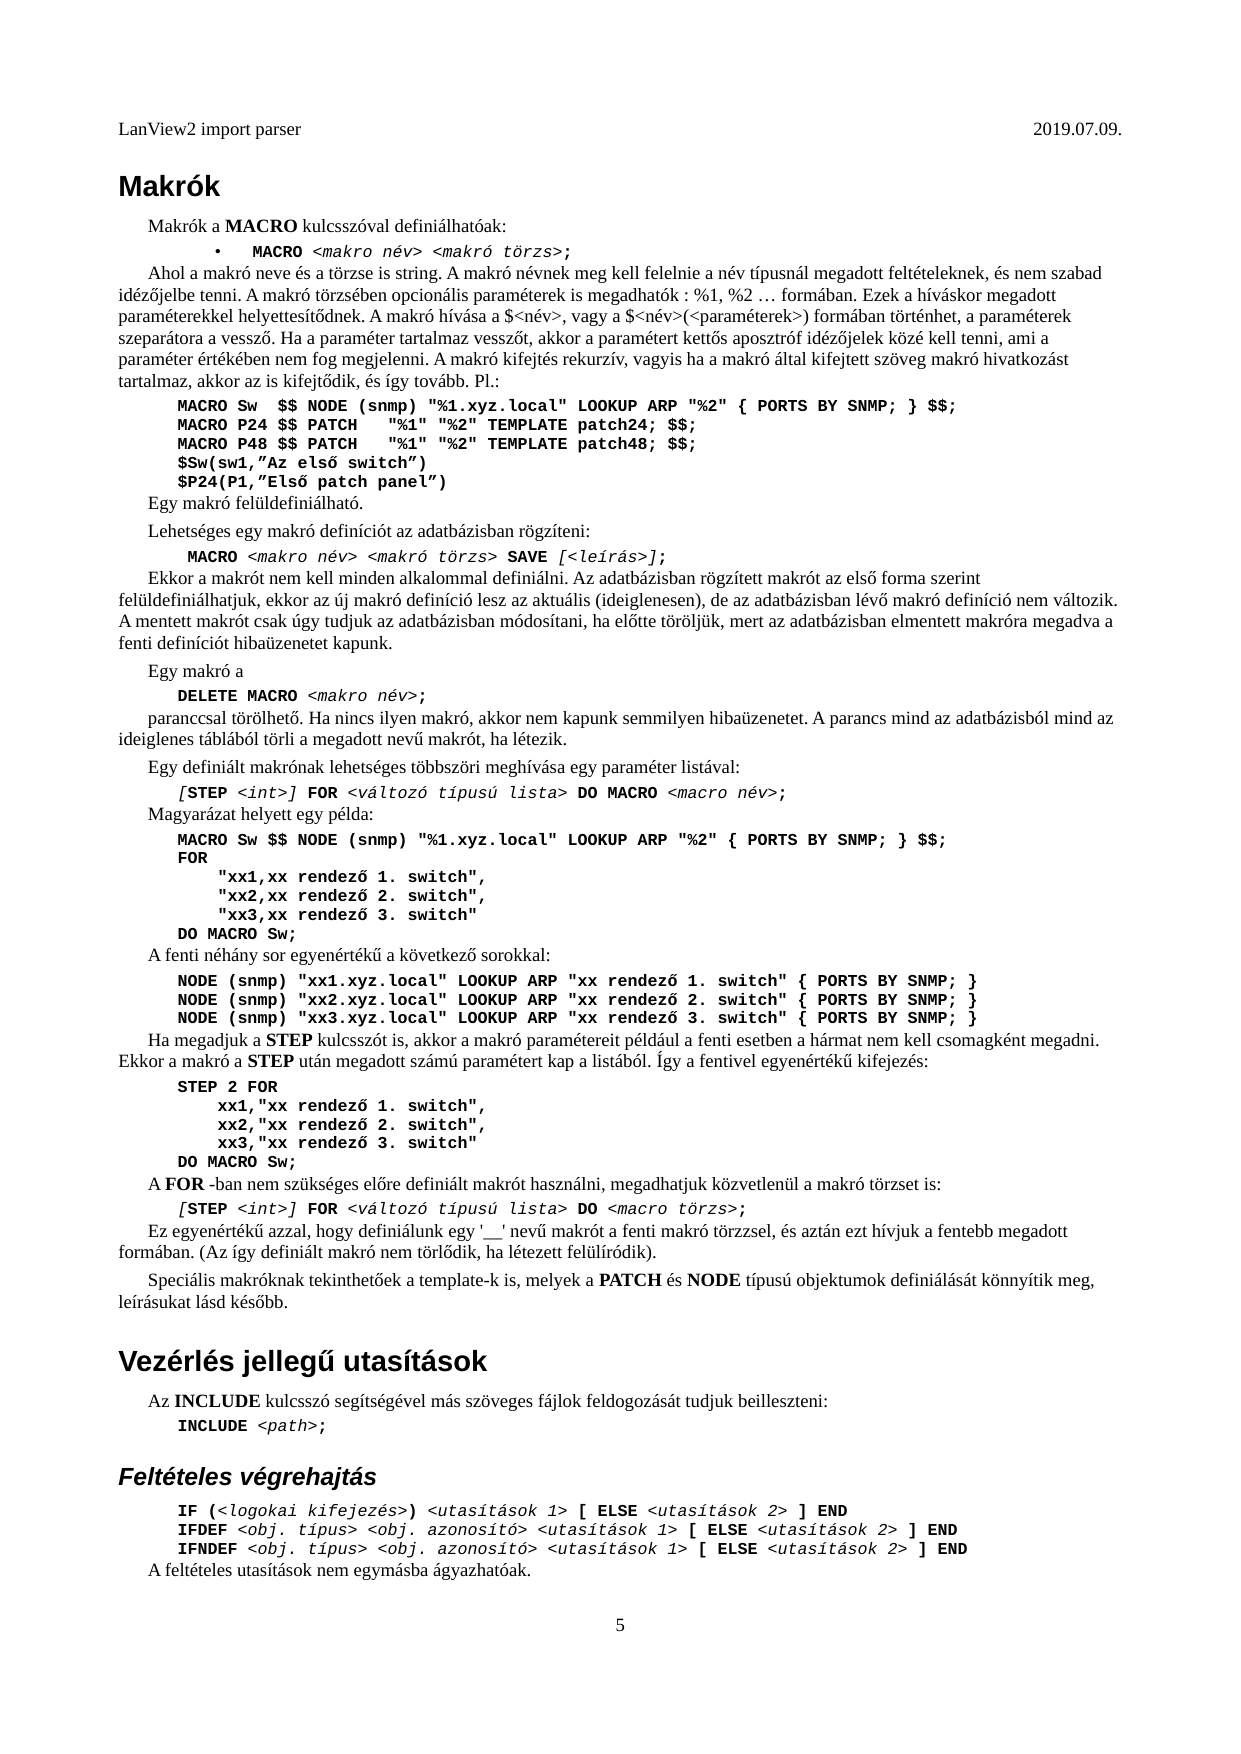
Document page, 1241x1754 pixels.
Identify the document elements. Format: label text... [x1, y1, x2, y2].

text INCLUDE <path>; [177, 1418, 1122, 1437]
text "xx2,xx rendező 2. switch", [177, 888, 1122, 907]
text STEP 2 FOR [177, 1078, 1122, 1097]
text Lehetséges egy makró definíciót az adatbázisban rögzíteni: [118, 520, 1122, 542]
text $Sw(sw1,”Az első switch”) [177, 454, 1122, 473]
text "xx3,xx rendező 3. switch" [177, 907, 1122, 925]
list MACRO <makro név> <makró törzs>; [215, 243, 1122, 262]
text FOR [177, 850, 1122, 869]
text A FOR -ban nem szükséges előre definiált makrót használni, megadhatjuk közvetlenül a makró törzset is: [118, 1173, 1122, 1194]
text Makrók a MACRO kulcsszóval definiálhatóak: [118, 215, 1122, 237]
subtitle Makrók [118, 169, 1122, 203]
text xx2,"xx rendező 2. switch", [177, 1116, 1122, 1135]
text NODE (snmp) "xx2.xyz.local" LOOKUP ARP "xx rendező 2. switch" { PORTS BY SNMP; } [177, 991, 1122, 1010]
text Ahol a makró neve és a törzse is string. A makró névnek meg kell felelnie a név típusnál megadott feltételeknek, és nem szabad idézőjelbe tenni. A makró törzsében opcionális paraméterek is megadhatók : %1, %2 … formában. Ezek a híváskor megadott paraméterekkel helyettesítődnek. A makró hívása a $<név>, vagy a $<név>(<paraméterek>) formában történhet, a paraméterek szeparátora a vessző. Ha a paraméter tartalmaz vesszőt, akkor a paramétert kettős aposztróf idézőjelek közé kell tenni, ami a paraméter értékében nem fog megjelenni. A makró kifejtés rekurzív, vagyis ha a makró által kifejtett szöveg makró hivatkozást tartalmaz, akkor az is kifejtődik, és így tovább. Pl.: [118, 262, 1122, 391]
text Egy makró felüldefiniálható. [118, 492, 1122, 514]
text DELETE MACRO <makro név>; [177, 688, 1122, 707]
text $P24(P1,”Első patch panel”) [177, 473, 1122, 492]
text MACRO <makro név> <makró törzs> SAVE [<leírás>]; [177, 548, 1122, 567]
text [STEP <int>] FOR <változó típusú lista> DO MACRO <macro név>; [177, 784, 1122, 803]
text MACRO P24 $$ PATCH "%1" "%2" TEMPLATE patch24; $$; [177, 417, 1122, 436]
text MACRO Sw $$ NODE (snmp) "%1.xyz.local" LOOKUP ARP "%2" { PORTS BY SNMP; } $$; [177, 398, 1122, 417]
text NODE (snmp) "xx1.xyz.local" LOOKUP ARP "xx rendező 1. switch" { PORTS BY SNMP; } [177, 972, 1122, 991]
text IF (<logokai kifejezés>) <utasítások 1> [ ELSE <utasítások 2> ] END [177, 1503, 1122, 1522]
text paranccsal törölhető. Ha nincs ilyen makró, akkor nem kapunk semmilyen hibaüzenetet. A parancs mind az adatbázisból mind az ideiglenes táblából törli a megadott nevű makrót, ha létezik. [118, 707, 1122, 750]
text A fenti néhány sor egyenértékű a következő sorokkal: [118, 944, 1122, 966]
text xx1,"xx rendező 1. switch", [177, 1097, 1122, 1116]
text [STEP <int>] FOR <változó típusú lista> DO <macro törzs>; [177, 1201, 1122, 1219]
text "xx1,xx rendező 1. switch", [177, 869, 1122, 888]
text Egy makró a [118, 660, 1122, 681]
text Ekkor a makrót nem kell minden alkalommal definiálni. Az adatbázisban rögzített makrót az első forma szerint felüldefiniálhatjuk, ekkor az új makró definíció lesz az aktuális (ideiglenesen), de az adatbázisban lévő makró definíció nem változik. A mentett makrót csak úgy tudjuk az adatbázisban módosítani, ha előtte töröljük, mert az adatbázisban elmentett makróra megadva a fenti definíciót hibaüzenetet kapunk. [118, 567, 1122, 653]
text Speciális makróknak tekinthetőek a template-k is, melyek a PATCH és NODE típusú objektumok definiálását könnyítik meg, leírásukat lásd később. [118, 1269, 1122, 1312]
text IFNDEF <obj. típus> <obj. azonosító> <utasítások 1> [ ELSE <utasítások 2> ] END [177, 1540, 1122, 1559]
text Ez egyenértékű azzal, hogy definiálunk egy '__' nevű makrót a fenti makró törzzsel, és aztán ezt hívjuk a fentebb megadott formában. (Az így definiált makró nem törlődik, ha létezett felülíródik). [118, 1219, 1122, 1263]
text xx3,"xx rendező 3. switch" [177, 1135, 1122, 1154]
text NODE (snmp) "xx3.xyz.local" LOOKUP ARP "xx rendező 3. switch" { PORTS BY SNMP; } [177, 1010, 1122, 1029]
text Ha megadjuk a STEP kulcsszót is, akkor a makró paramétereit például a fenti esetben a hármat nem kell csomagként megadni. Ekkor a makró a STEP után megadott számú paramétert kap a listából. Így a fentivel egyenértékű kifejezés: [118, 1029, 1122, 1072]
text Az INCLUDE kulcsszó segítségével más szöveges fájlok feldogozását tudjuk beilleszteni: [118, 1390, 1122, 1411]
text DO MACRO Sw; [177, 1154, 1122, 1173]
subtitle Vezérlés jellegű utasítások [118, 1344, 1122, 1377]
text A feltételes utasítások nem egymásba ágyazhatóak. [118, 1559, 1122, 1581]
text DO MACRO Sw; [177, 925, 1122, 944]
text Magyarázat helyett egy példa: [118, 803, 1122, 825]
text MACRO P48 $$ PATCH "%1" "%2" TEMPLATE patch48; $$; [177, 436, 1122, 454]
text MACRO Sw $$ NODE (snmp) "%1.xyz.local" LOOKUP ARP "%2" { PORTS BY SNMP; } $$; [177, 831, 1122, 850]
text IFDEF <obj. típus> <obj. azonosító> <utasítások 1> [ ELSE <utasítások 2> ] END [177, 1522, 1122, 1540]
text Egy definiált makrónak lehetséges többszöri meghívása egy paraméter listával: [118, 756, 1122, 778]
subtitle Feltételes végrehajtás [118, 1462, 1122, 1490]
